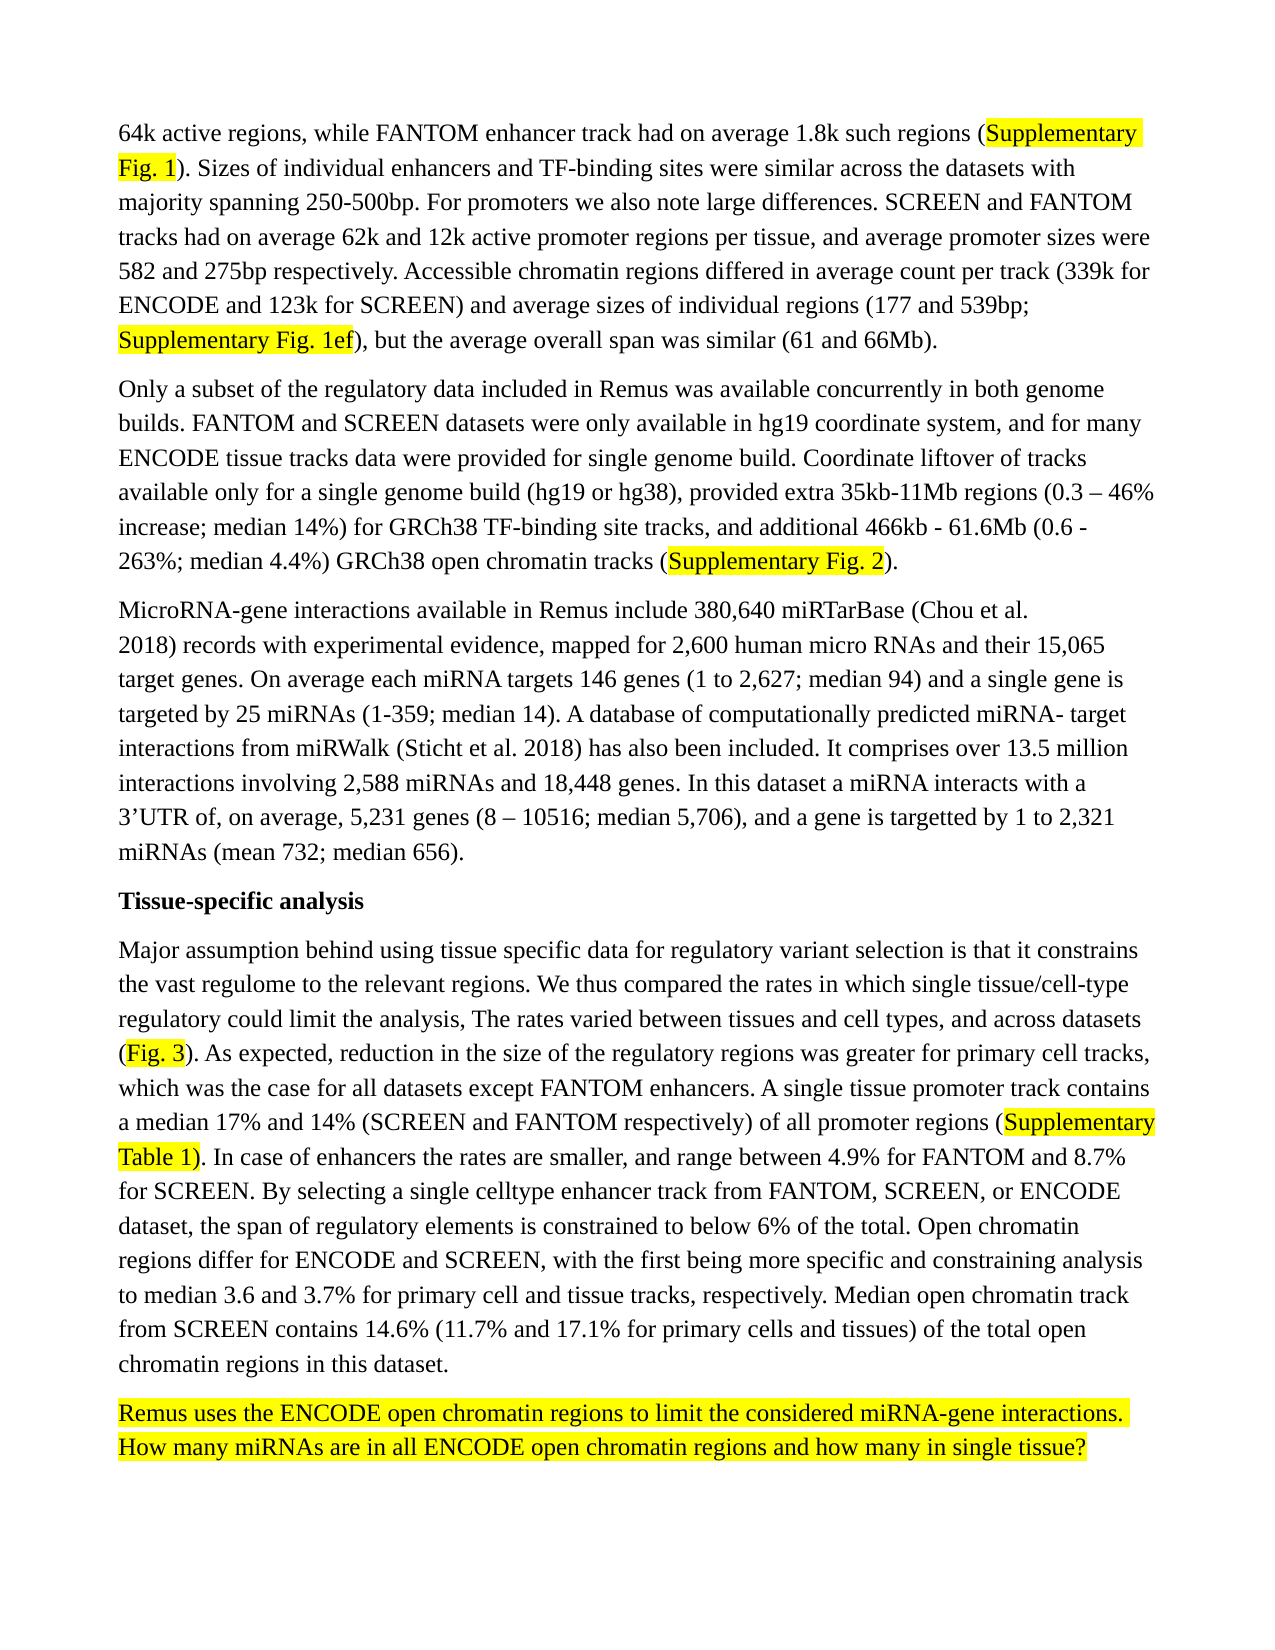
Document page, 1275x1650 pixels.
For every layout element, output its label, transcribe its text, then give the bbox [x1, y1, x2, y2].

text 64k active regions, while FANTOM enhancer track had on average 1.8k such regions (Supplementary Fig. 1). Sizes of individual enhancers and TF-binding sites were similar across the datasets with majority spanning 250-500bp. For promoters we also note large differences. SCREEN and FANTOM tracks had on average 62k and 12k active promoter regions per tissue, and average promoter sizes were 582 and 275bp respectively. Accessible chromatin regions differed in average count per track (339k for ENCODE and 123k for SCREEN) and average sizes of individual regions (177 and 539bp; Supplementary Fig. 1ef), but the average overall span was similar (61 and 66Mb). [118, 118, 1157, 354]
text Major assumption behind using tissue specific data for regulatory variant selection is that it constrains the vast regulome to the relevant regions. We thus compared the rates in which single tissue/cell-type regulatory could limit the analysis, The rates varied between tissues and cell types, and across datasets (Fig. 3). As expected, reduction in the size of the regulatory regions was greater for primary cell tracks, which was the case for all datasets except FANTOM enhancers. A single tissue promoter track contains a median 17% and 14% (SCREEN and FANTOM respectively) of all promoter regions (Supplementary Table 1). In case of enhancers the rates are smaller, and range between 4.9% for FANTOM and 8.7% for SCREEN. By selecting a single celltype enhancer track from FANTOM, SCREEN, or ENCODE dataset, the span of regulatory elements is constrained to below 6% of the total. Open chromatin regions differ for ENCODE and SCREEN, with the first being more specific and constraining analysis to median 3.6 and 3.7% for primary cell and tissue tracks, respectively. Median open chromatin track from SCREEN contains 14.6% (11.7% and 17.1% for primary cells and tissues) of the total open chromatin regions in this dataset. [118, 935, 1157, 1377]
text Tissue-specific analysis [118, 886, 1157, 915]
text Remus uses the ENCODE open chromatin regions to limit the considered miRNA-gene interactions. How many miRNAs are in all ENCODE open chromatin regions and how many in single tissue? [118, 1398, 1157, 1461]
text Only a subset of the regulatory data included in Remus was available concurrently in both genome builds. FANTOM and SCREEN datasets were only available in hg19 coordinate system, and for many ENCODE tissue tracks data were provided for single genome build. Coordinate liftover of tracks available only for a single genome build (hg19 or hg38), provided extra 35kb-11Mb regions (0.3 – 46% increase; median 14%) for GRCh38 TF-binding site tracks, and additional 466kb - 61.6Mb (0.6 - 263%; median 4.4%) GRCh38 open chromatin tracks (Supplementary Fig. 2). [118, 374, 1157, 575]
text MicroRNA-gene interactions available in Remus include 380,640 miRTarBase (Chou et al. 2018)⁠ records with experimental evidence, mapped for 2,600 human micro RNAs and their 15,065 target genes. On average each miRNA targets 146 genes (1 to 2,627; median 94) and a single gene is targeted by 25 miRNAs (1-359; median 14). A database of computationally predicted miRNA- target interactions from miRWalk (Sticht et al. 2018)⁠ has also been included. It comprises over 13.5 million interactions involving 2,588 miRNAs and 18,448 genes. In this dataset a miRNA interacts with a 3’UTR of, on average, 5,231 genes (8 – 10516; median 5,706), and a gene is targetted by 1 to 2,321 miRNAs (mean 732; median 656). [118, 596, 1157, 866]
